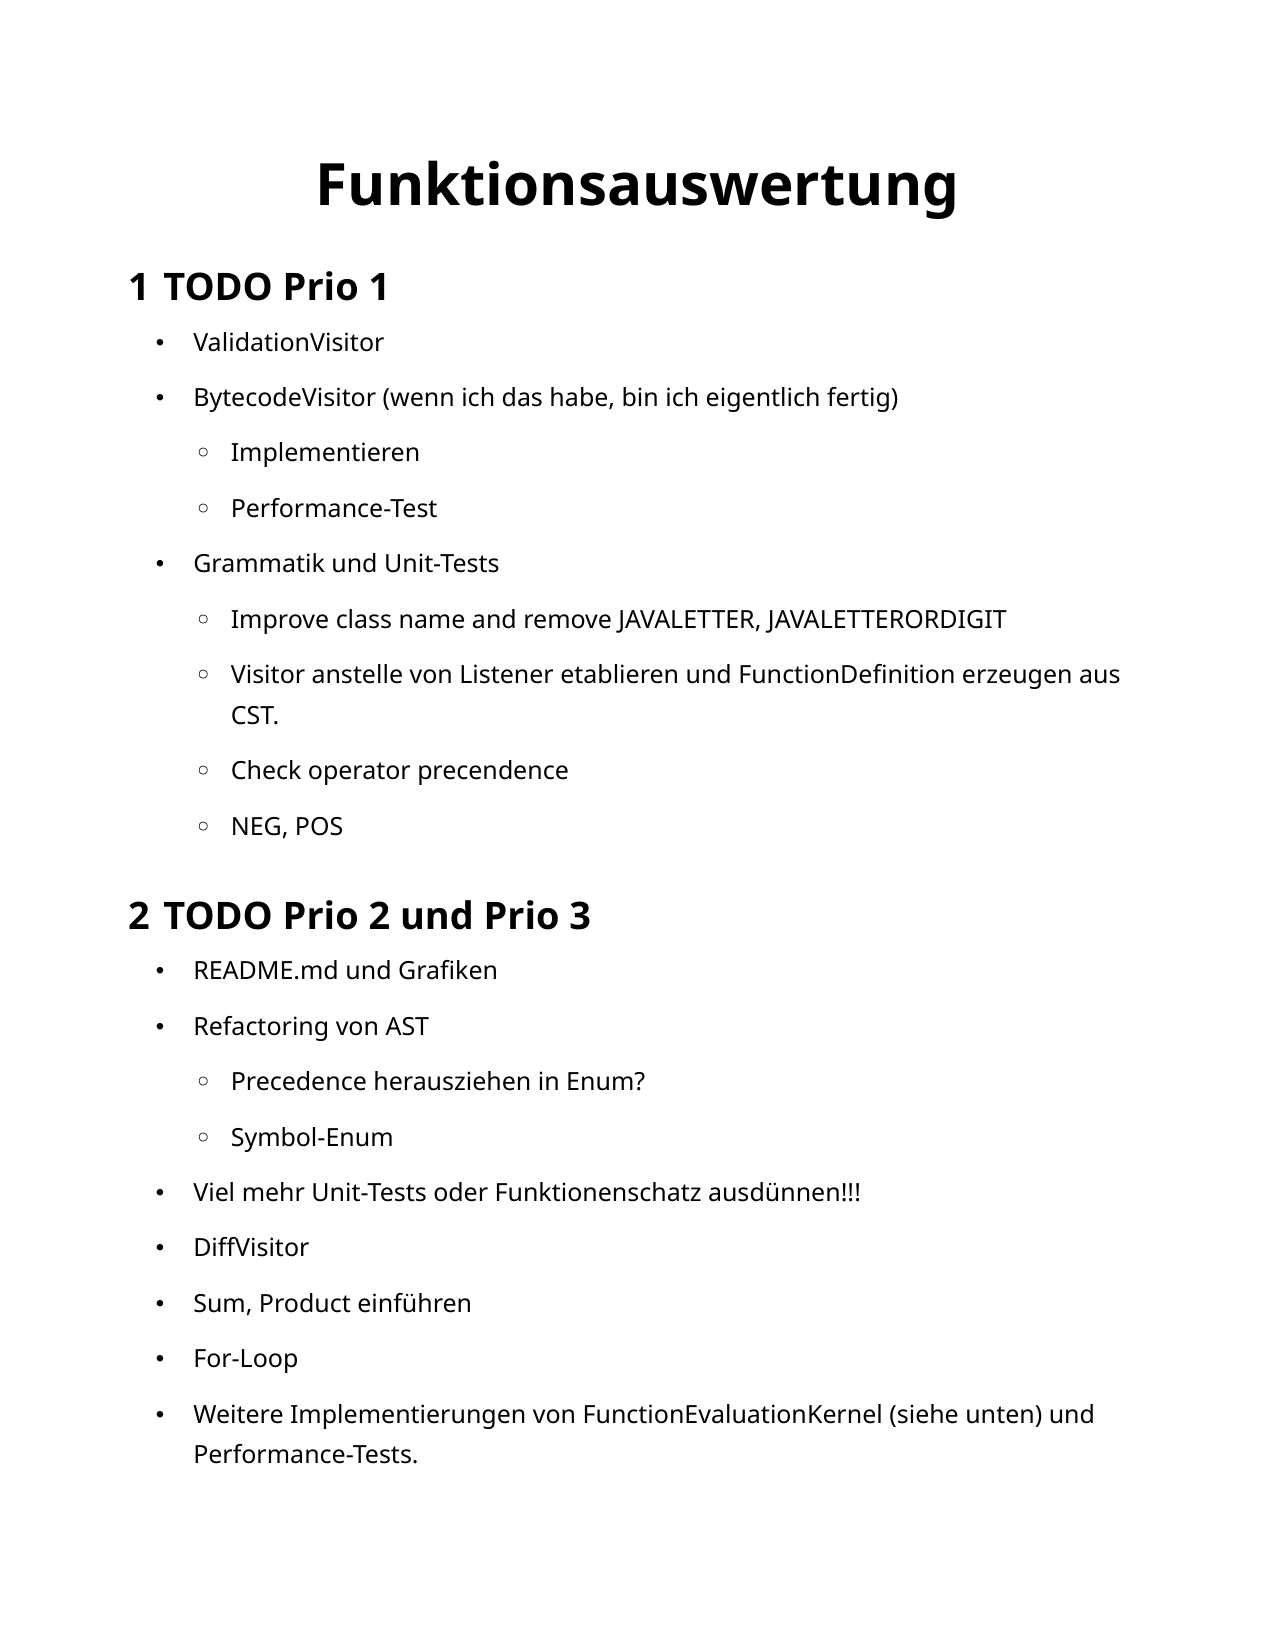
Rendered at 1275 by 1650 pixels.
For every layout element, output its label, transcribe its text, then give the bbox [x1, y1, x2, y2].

list Sum, Product einführen [156, 1286, 1157, 1319]
list DiffVisitor [156, 1230, 1157, 1264]
list Viel mehr Unit-Tests oder Funktionenschatz ausdünnen!!! [156, 1175, 1157, 1209]
list Performance-Test [193, 491, 1157, 524]
list Grammatik und Unit-Tests [156, 546, 1157, 580]
list Symbol-Enum [193, 1119, 1157, 1153]
list NEG, POS [193, 808, 1157, 842]
list BytecodeVisitor (wenn ich das habe, bin ich eigentlich fertig) [156, 380, 1157, 414]
list Weitere Implementierungen von FunctionEvaluationKernel (siehe unten) und Performance-Tests. [156, 1396, 1157, 1471]
subtitle TODO Prio 2 und Prio 3 [118, 889, 1157, 941]
list ValidationVisitor [156, 324, 1157, 358]
list Visitor anstelle von Listener etablieren und FunctionDefinition erzeugen aus CST. [193, 657, 1157, 732]
list Check operator precendence [193, 753, 1157, 787]
list README.md und Grafiken [156, 953, 1157, 987]
list Implementieren [193, 435, 1157, 469]
list Improve class name and remove JAVALETTER, JAVALETTERORDIGIT [193, 601, 1157, 635]
list Refactoring von AST [156, 1008, 1157, 1042]
subtitle TODO Prio 1 [118, 260, 1157, 312]
title Funktionsauswertung [118, 143, 1157, 223]
list For-Loop [156, 1341, 1157, 1375]
list Precedence herausziehen in Enum? [193, 1064, 1157, 1098]
